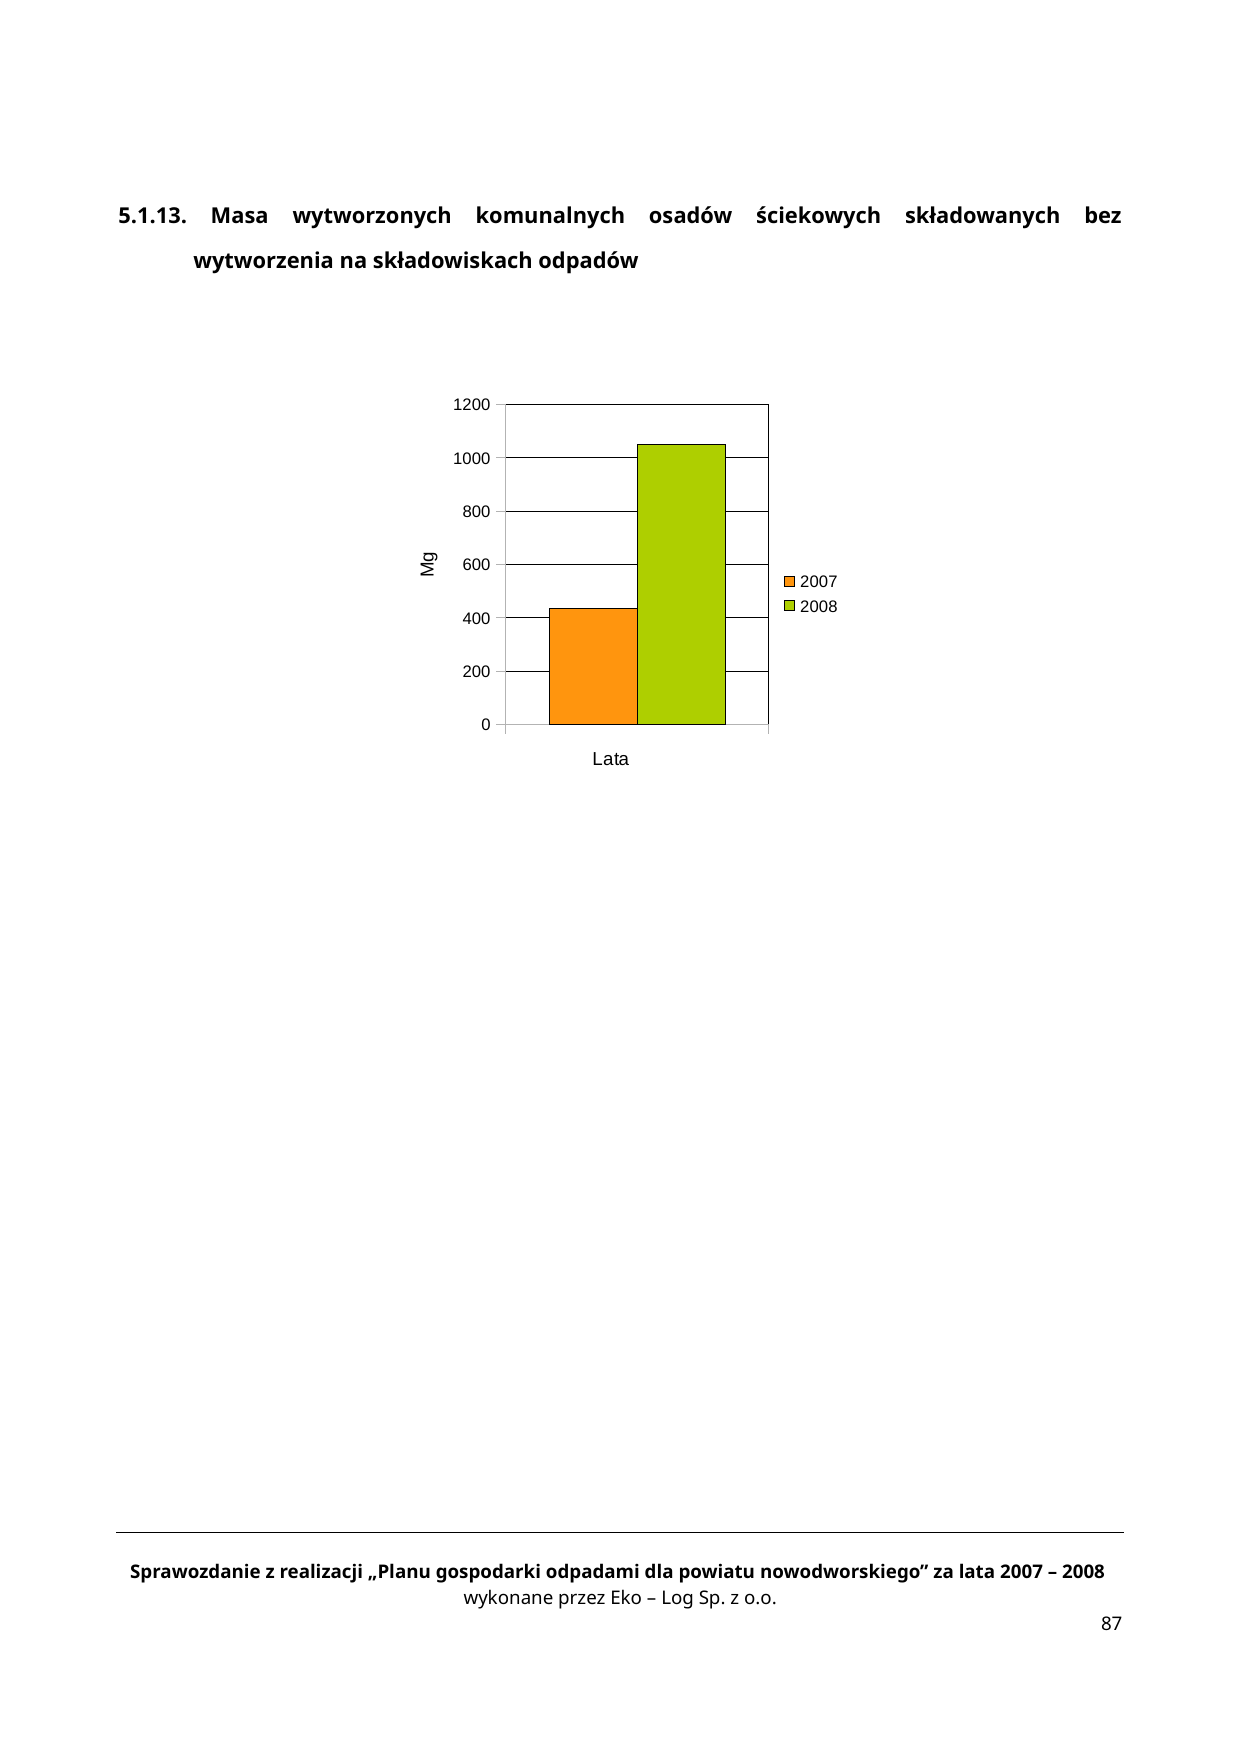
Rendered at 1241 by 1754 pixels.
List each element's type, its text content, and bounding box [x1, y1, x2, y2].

subtitle 5.1.13. Masa wytworzonych komunalnych osadów ściekowych składowanych bez wytworzenia na składowiskach odpadów [118, 200, 1122, 275]
